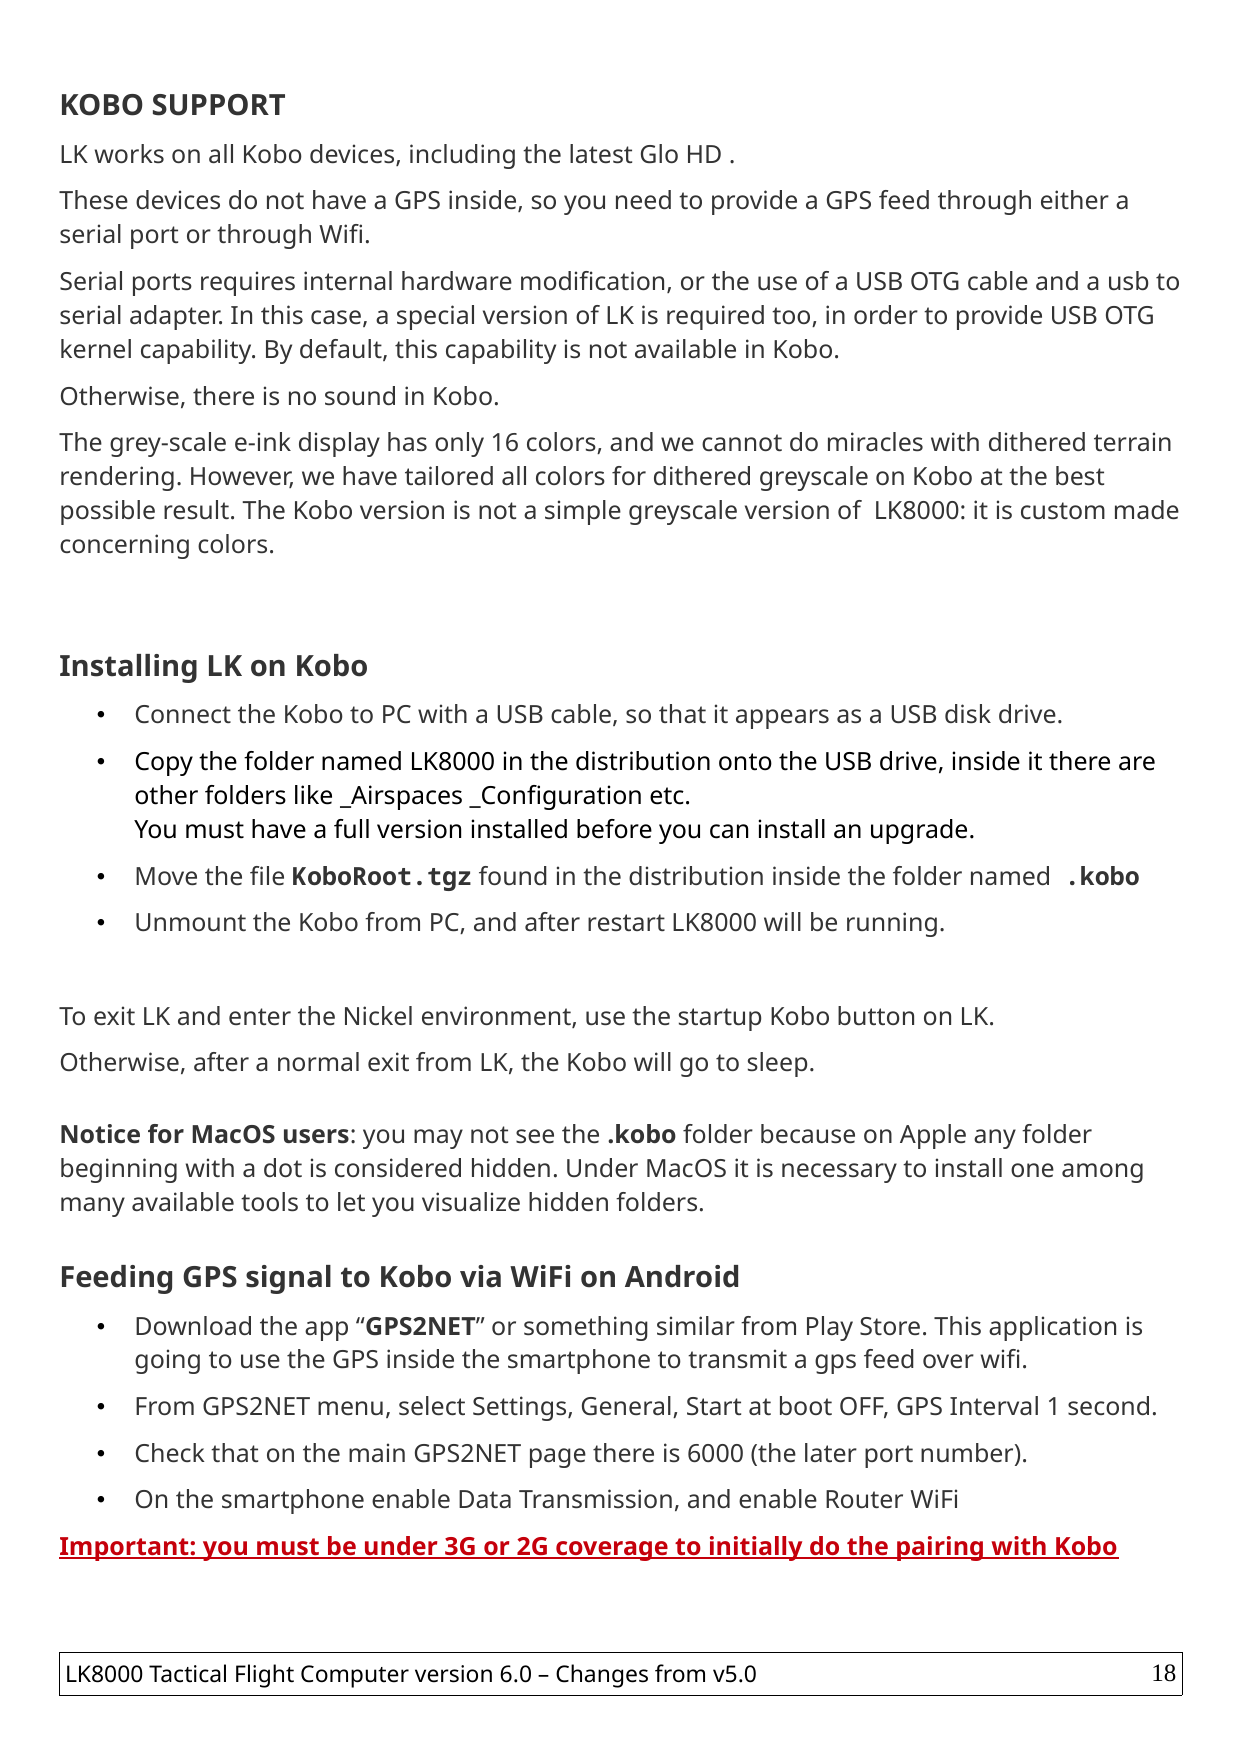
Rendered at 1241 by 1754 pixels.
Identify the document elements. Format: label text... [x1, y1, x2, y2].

subtitle KOBO SUPPORT [59, 84, 1181, 124]
list Move the file KoboRoot.tgz found in the distribution inside the folder named .kobo [97, 858, 1181, 892]
text These devices do not have a GPS inside, so you need to provide a GPS feed through either a serial port or through Wifi. [59, 183, 1181, 251]
list Check that on the main GPS2NET page there is 6000 (the later port number). [97, 1435, 1181, 1469]
list Copy the folder named LK8000 in the distribution onto the USB drive, inside it there are other folders like _Airspaces _Configuration etc. You must have a full version installed before you can install an upgrade. [97, 744, 1181, 846]
text LK works on all Kobo devices, including the latest Glo HD . [59, 136, 1181, 170]
list Download the app “GPS2NET” or something similar from Play Store. This application is going to use the GPS inside the smartphone to transmit a gps feed over wifi. [97, 1308, 1181, 1376]
subtitle Installing LK on Kobo [59, 645, 1181, 685]
text Otherwise, after a normal exit from LK, the Kobo will go to sleep. [59, 1045, 1181, 1079]
text Important: you must be under 3G or 2G coverage to initially do the pairing with Kobo [59, 1528, 1181, 1562]
list Unmount the Kobo from PC, and after restart LK8000 will be running. [97, 905, 1181, 939]
text Otherwise, there is no sound in Kobo. [59, 378, 1181, 412]
list On the smartphone enable Data Transmission, and enable Router WiFi [97, 1482, 1181, 1516]
text To exit LK and enter the Nickel environment, use the startup Kobo button on LK. [59, 998, 1181, 1032]
list Connect the Kobo to PC with a USB cable, so that it appears as a USB disk drive. [97, 697, 1181, 731]
text The grey-scale e-ink display has only 16 colors, and we cannot do miracles with dithered terrain rendering. However, we have tailored all colors for dithered greyscale on Kobo at the best possible result. The Kobo version is not a simple greyscale version of LK8000: it is custom made concerning colors. [59, 425, 1181, 561]
subtitle Feeding GPS signal to Kobo via WiFi on Android [59, 1256, 1181, 1296]
list From GPS2NET menu, select Settings, General, Start at boot OFF, GPS Interval 1 second. [97, 1389, 1181, 1423]
text Serial ports requires internal hardware modification, or the use of a USB OTG cable and a usb to serial adapter. In this case, a special version of LK is required too, in order to provide USB OTG kernel capability. By default, this capability is not available in Kobo. [59, 263, 1181, 366]
subtitle Notice for MacOS users: you may not see the .kobo folder because on Apple any folder beginning with a dot is considered hidden. Under MacOS it is necessary to install one among many available tools to let you visualize hidden folders. [59, 1116, 1181, 1218]
